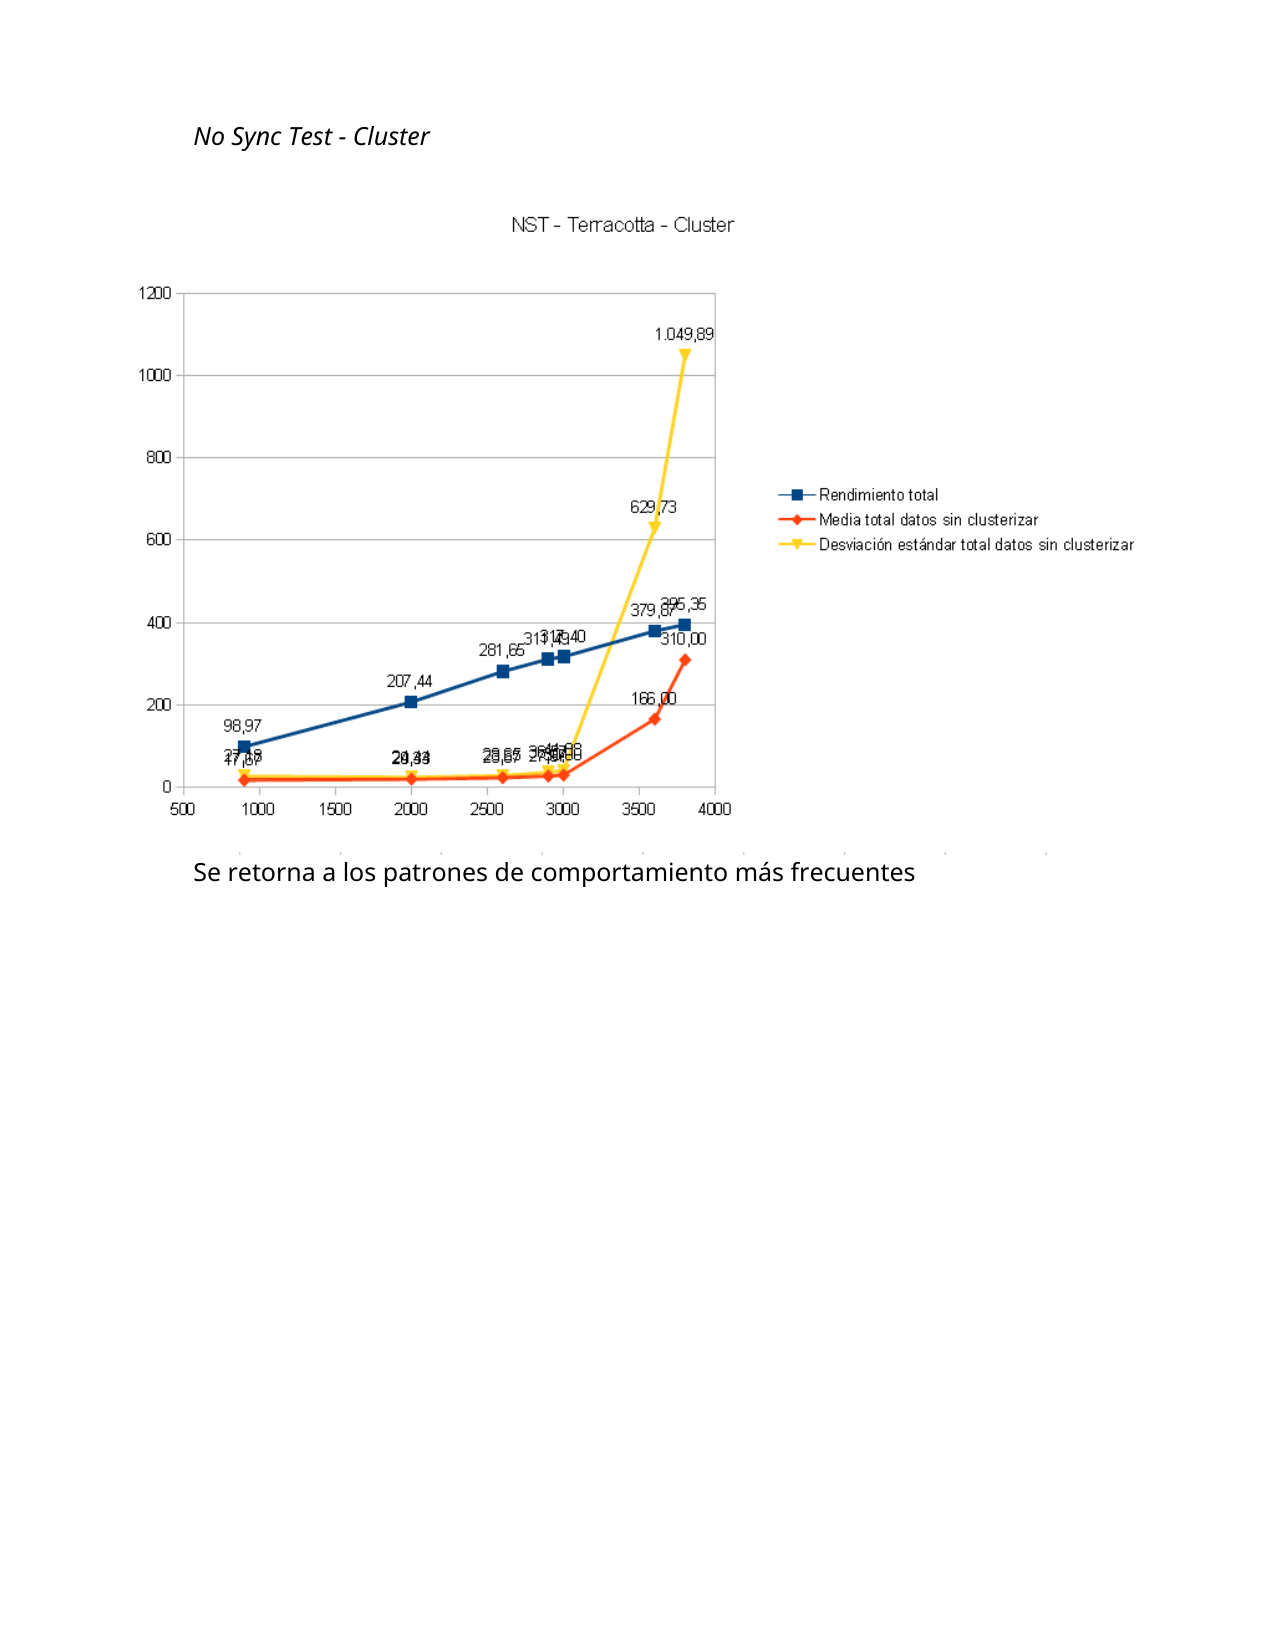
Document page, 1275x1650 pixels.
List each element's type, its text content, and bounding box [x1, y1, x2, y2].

picture [136, 186, 1139, 855]
text Se retorna a los patrones de comportamiento más frecuentes [118, 855, 1157, 889]
text No Sync Test - Cluster [118, 118, 1157, 152]
